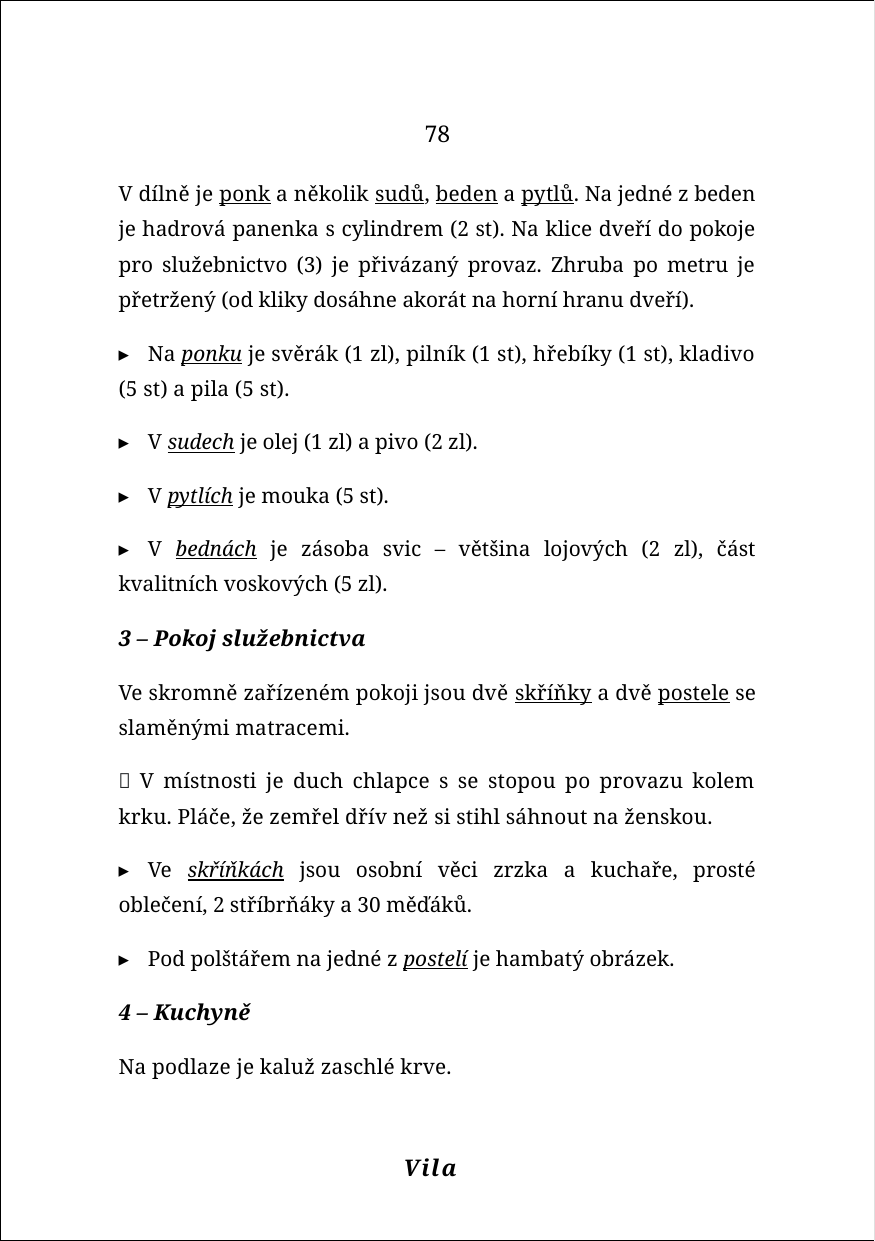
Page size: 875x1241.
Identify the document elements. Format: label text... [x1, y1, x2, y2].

text ▸ Na ponku je svěrák (1 zl), pilník (1 st), hřebíky (1 st), kladivo (5 st) a pila (5 st). [118, 339, 756, 403]
text ▸ V sudech je olej (1 zl) a pivo (2 zl). [118, 427, 756, 456]
text 4 – Kuchyně [118, 997, 756, 1027]
text Ve skromně zařízeném pokoji jsou dvě skříňky a dvě postele se slaměnými matracemi. [118, 678, 756, 742]
text Na podlaze je kaluž zaschlé krve. [118, 1052, 756, 1080]
text ▸ Ve skříňkách jsou osobní věci zrzka a kuchaře, prosté oblečení, 2 stříbrňáky a 30 měďáků. [118, 855, 756, 919]
text ▸ V pytlích je mouka (5 st). [118, 481, 756, 509]
text V dílně je ponk a několik sudů, beden a pytlů. Na jedné z beden je hadrová panenka s cylindrem (2 st). Na klice dveří do pokoje pro služebnictvo (3) je přivázaný provaz. Zhruba po metru je přetržený (od kliky dosáhne akorát na horní hranu dveří). [118, 179, 756, 314]
text 👤 V místnosti je duch chlapce s se stopou po provazu kolem krku. Pláče, že zemřel dřív než si stihl sáhnout na ženskou. [118, 766, 756, 830]
text ▸ Pod polštářem na jedné z postelí je hambatý obrázek. [118, 944, 756, 972]
text ▸ V bednách je zásoba svic – většina lojových (2 zl), část kvalitních voskových (5 zl). [118, 534, 756, 598]
text 3 – Pokoj služebnictva [118, 623, 756, 652]
